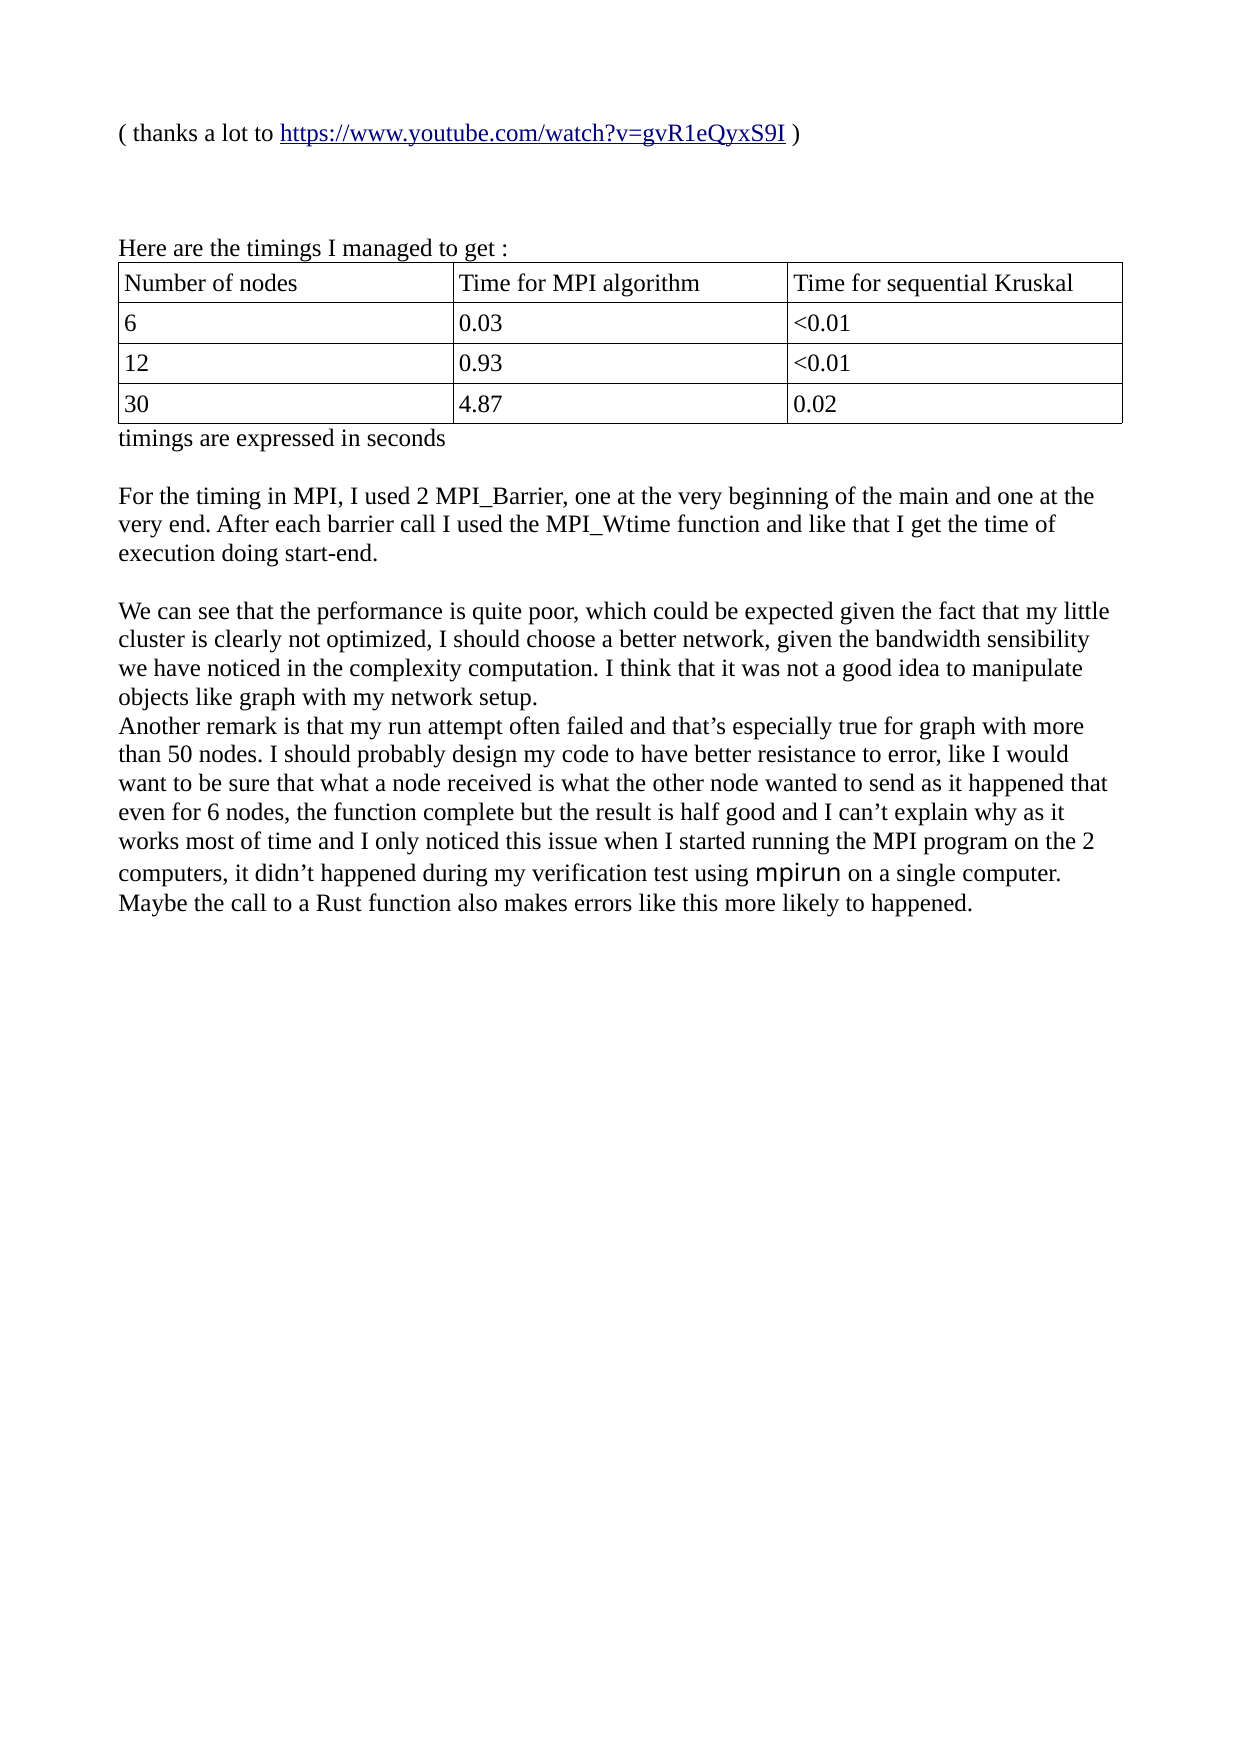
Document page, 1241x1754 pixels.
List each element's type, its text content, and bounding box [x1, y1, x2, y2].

text timings are expressed in seconds [118, 424, 1122, 452]
table_cell 0.03 [454, 303, 787, 342]
table_cell 30 [119, 384, 453, 423]
table_cell <0.01 [788, 344, 1122, 383]
text ( thanks a lot to https://www.youtube.com/watch?v=gvR1eQyxS9I ) [118, 118, 1122, 147]
table_header Number of nodes [119, 263, 453, 302]
table_header Time for MPI algorithm [454, 263, 787, 302]
text Here are the timings I managed to get : [118, 233, 1122, 262]
table_cell 12 [119, 344, 453, 383]
table_cell 4.87 [454, 384, 787, 423]
table_header Time for sequential Kruskal [788, 263, 1122, 302]
table_cell 6 [119, 303, 453, 342]
text We can see that the performance is quite poor, which could be expected given the fact that my little cluster is clearly not optimized, I should choose a better network, given the bandwidth sensibility we have noticed in the complexity computation. I think that it was not a good idea to manipulate objects like graph with my network setup. [118, 596, 1122, 711]
text Another remark is that my run attempt often failed and that’s especially true for graph with more than 50 nodes. I should probably design my code to have better resistance to error, like I would want to be sure that what a node received is what the other node wanted to send as it happened that even for 6 nodes, the function complete but the result is half good and I can’t explain why as it works most of time and I only noticed this issue when I started running the MPI program on the 2 computers, it didn’t happened during my verification test using mpirun on a single computer. Maybe the call to a Rust function also makes errors like this more likely to happened. [118, 711, 1122, 917]
text For the timing in MPI, I used 2 MPI_Barrier, one at the very beginning of the main and one at the very end. After each barrier call I used the MPI_Wtime function and like that I get the time of execution doing start-end. [118, 481, 1122, 567]
table_cell 0.02 [788, 384, 1122, 423]
table_cell 0.93 [454, 344, 787, 383]
table_cell <0.01 [788, 303, 1122, 342]
